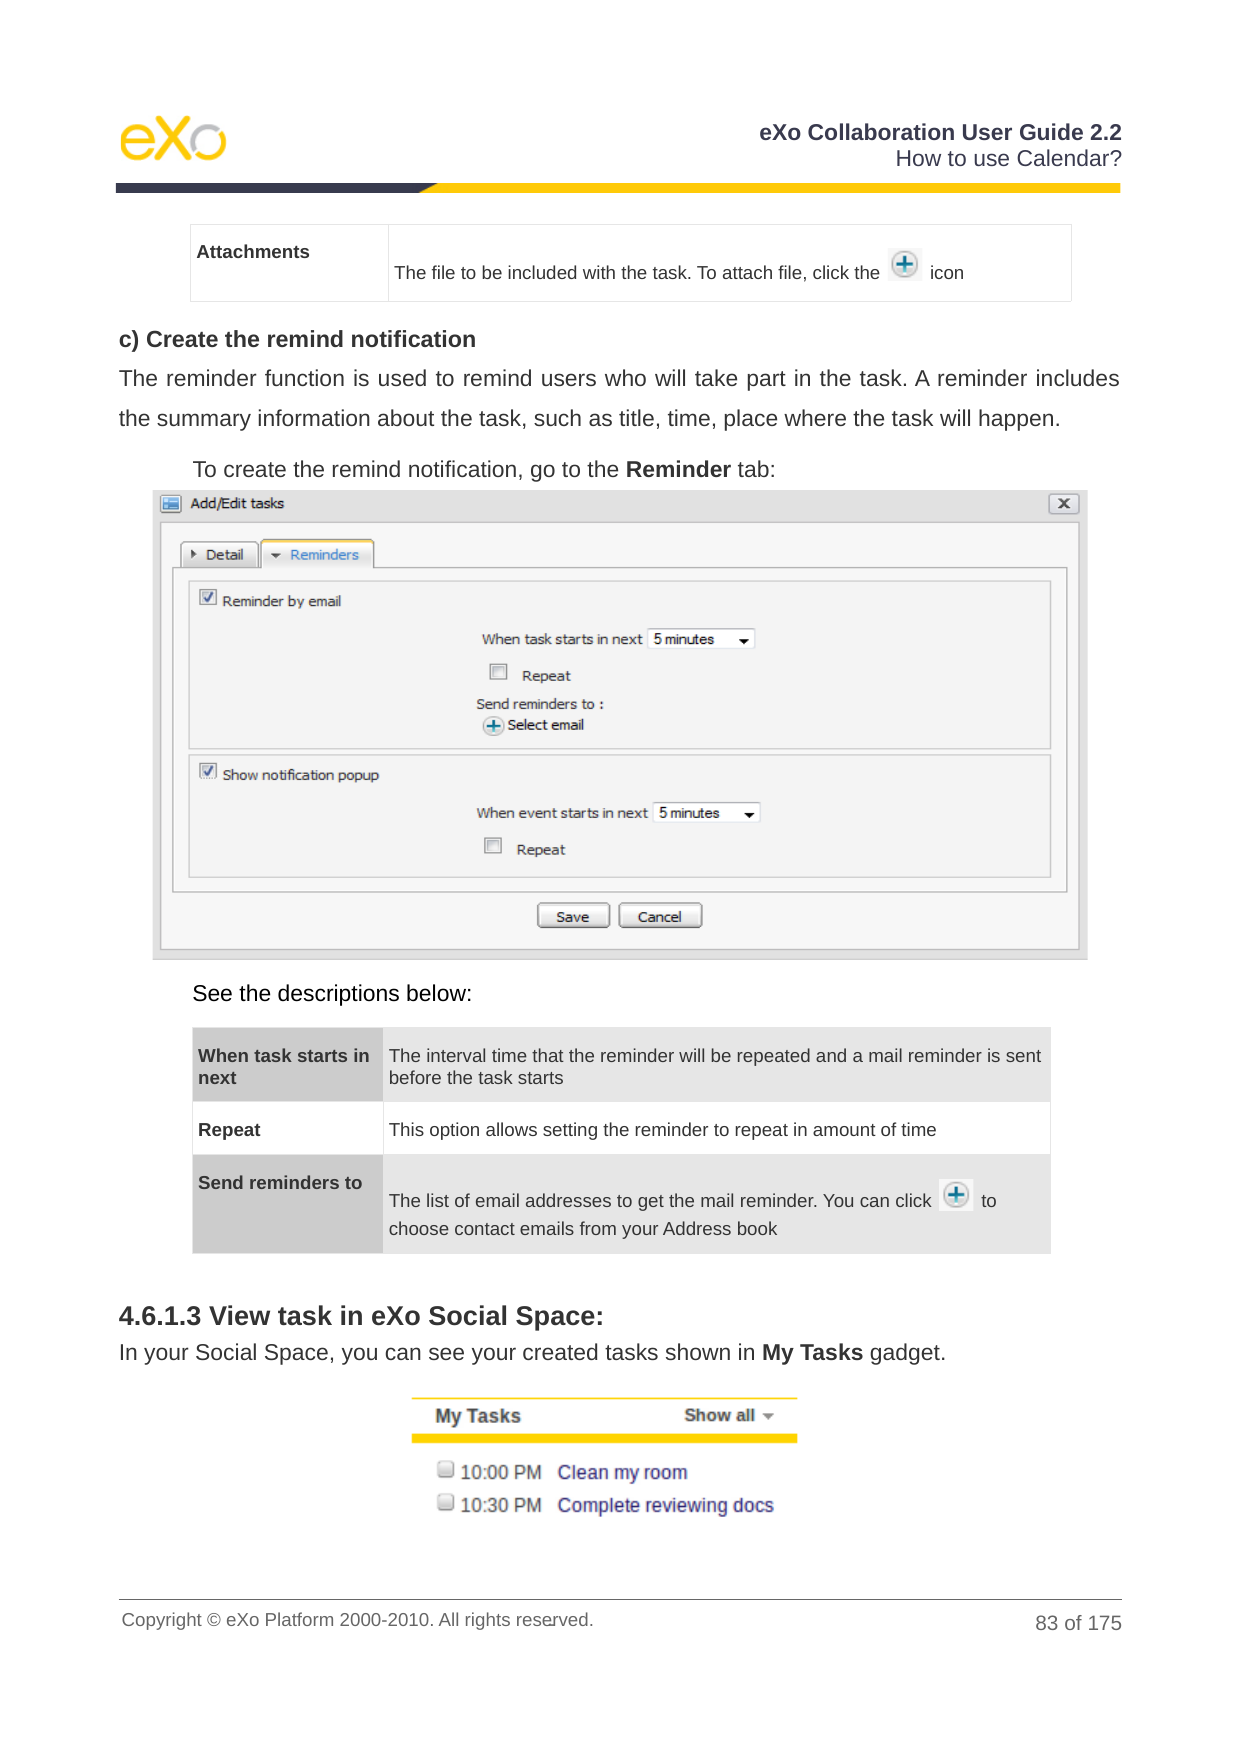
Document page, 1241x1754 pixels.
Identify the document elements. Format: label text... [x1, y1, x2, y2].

text See the descriptions below: [118, 960, 1122, 1007]
text The reminder function is used to remind users who will take part in the task. A reminder includes the summary information about the task, such as title, time, place where the task will happen. [118, 365, 1122, 431]
picture [120, 115, 227, 161]
table_header The interval time that the reminder will be repeated and a mail reminder is sent before the task starts [384, 1028, 1050, 1101]
subtitle Create the remind notification [118, 326, 1122, 353]
table_cell Attachments [191, 225, 388, 301]
table_cell The list of email addresses to get the mail reminder. You can clickto choose contact emails from your Address book [384, 1155, 1050, 1253]
picture [115, 183, 1121, 193]
picture [152, 490, 1088, 960]
table_cell The file to be included with the task. To attach file, click theicon [389, 225, 1071, 301]
subtitle View task in eXo Social Space: [118, 1300, 1122, 1331]
table_header When task starts in next [193, 1028, 383, 1101]
text In your Social Space, you can see your created tasks shown in My Tasks gadget. [118, 1339, 1122, 1365]
picture [409, 1376, 832, 1553]
picture [887, 248, 923, 281]
text To create the remind notification, go to the Reminder tab: [192, 456, 1122, 482]
table_cell This option allows setting the reminder to repeat in amount of time [384, 1102, 1050, 1154]
table_cell Send reminders to [193, 1155, 383, 1253]
picture [939, 1179, 974, 1211]
table_cell Repeat [193, 1102, 383, 1154]
